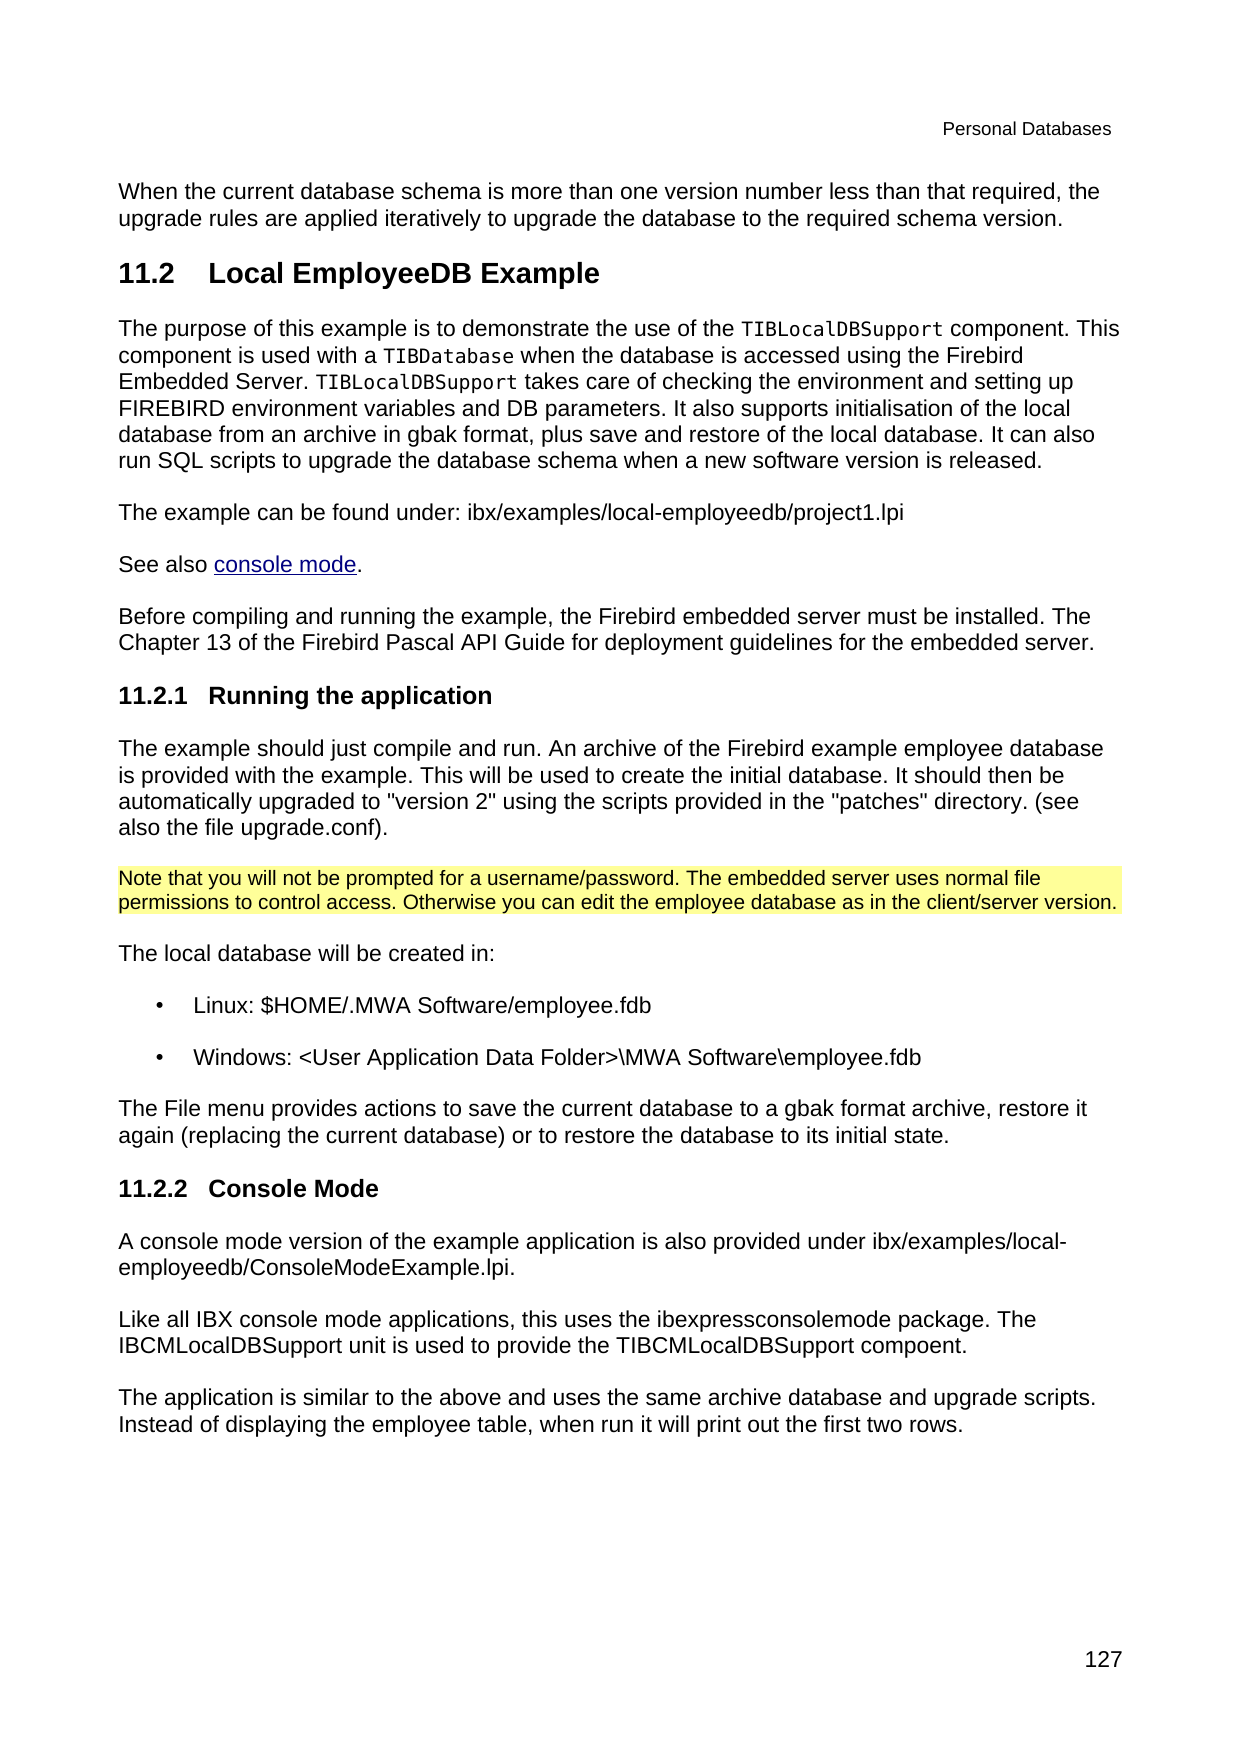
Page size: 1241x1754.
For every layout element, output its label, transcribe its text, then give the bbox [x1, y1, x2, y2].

text Like all IBX console mode applications, this uses the ibexpressconsolemode package. The IBCMLocalDBSupport unit is used to provide the TIBCMLocalDBSupport compoent. [118, 1306, 1122, 1359]
subtitle Console Mode [118, 1173, 1122, 1202]
text The local database will be created in: [118, 940, 1122, 966]
text Note that you will not be prompted for a username/password. The embedded server uses normal file permissions to control access. Otherwise you can edit the employee database as in the client/server version. [118, 866, 1122, 914]
text When the current database schema is more than one version number less than that required, the upgrade rules are applied iteratively to upgrade the database to the required schema version. [118, 178, 1122, 231]
list Linux: $HOME/.MWA Software/employee.fdb [156, 992, 1122, 1018]
list Windows: <User Application Data Folder>\MWA Software\employee.fdb [156, 1043, 1122, 1070]
text The application is similar to the above and uses the same archive database and upgrade scripts. Instead of displaying the employee table, when run it will print out the first two rows. [118, 1384, 1122, 1437]
text The purpose of this example is to demonstrate the use of the TIBLocalDBSupport component. This component is used with a TIBDatabase when the database is accessed using the Firebird Embedded Server. TIBLocalDBSupport takes care of checking the environment and setting up FIREBIRD environment variables and DB parameters. It also supports initialisation of the local database from an archive in gbak format, plus save and restore of the local database. It can also run SQL scripts to upgrade the database schema when a new software version is released. [118, 315, 1122, 473]
text The example should just compile and run. An archive of the Firebird example employee database is provided with the example. This will be used to create the initial database. It should then be automatically upgraded to "version 2" using the scripts provided in the "patches" directory. (see also the file upgrade.conf). [118, 735, 1122, 841]
text The example can be found under: ibx/examples/local-employeedb/project1.lpi [118, 499, 1122, 525]
text See also console mode. [118, 551, 1122, 577]
text Before compiling and running the example, the Firebird embedded server must be installed. The Chapter 13 of the Firebird Pascal API Guide for deployment guidelines for the embedded server. [118, 603, 1122, 656]
subtitle Local EmployeeDB Example [118, 256, 1122, 290]
subtitle Running the application [118, 681, 1122, 710]
text The File menu provides actions to save the current database to a gbak format archive, restore it again (replacing the current database) or to restore the database to its initial state. [118, 1095, 1122, 1148]
text A console mode version of the example application is also provided under ibx/examples/local-employeedb/ConsoleModeExample.lpi. [118, 1228, 1122, 1281]
